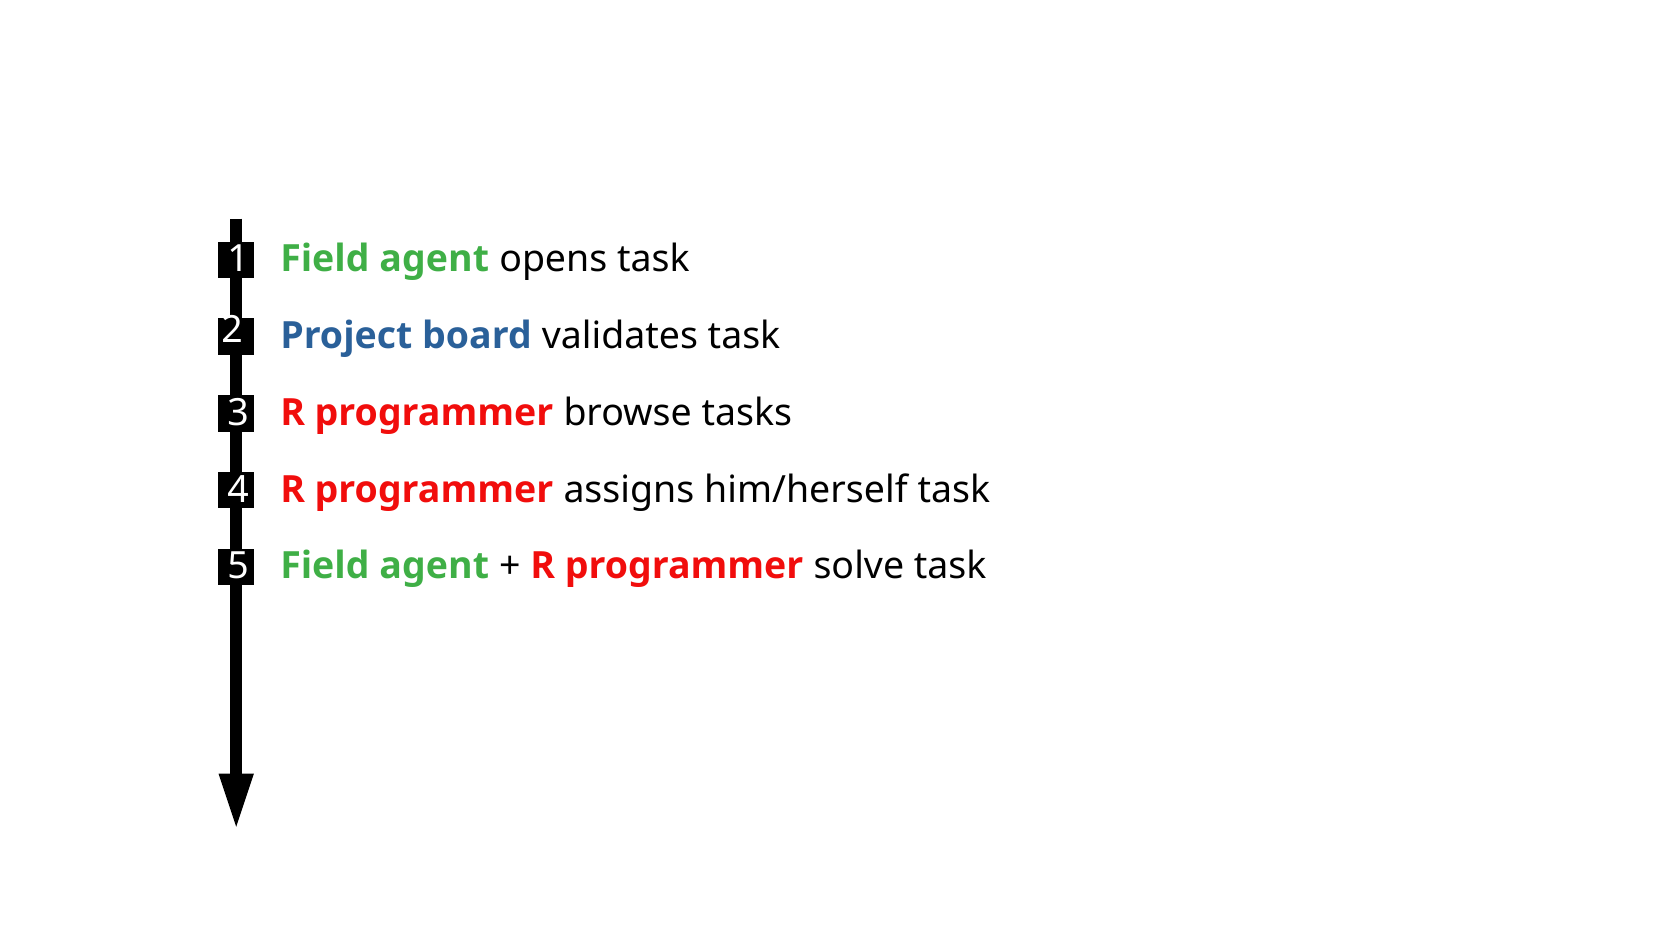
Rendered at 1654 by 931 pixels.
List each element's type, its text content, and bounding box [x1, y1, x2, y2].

text_box [249, 472, 254, 508]
text_box Project board validates task [265, 301, 1040, 377]
text_box [243, 318, 254, 355]
text_box R programmer assigns him/herself task [265, 454, 1524, 531]
text_box 1 [212, 224, 249, 300]
text_box 2 [206, 295, 243, 371]
text_box Field agent + R programmer solve task [265, 531, 1524, 609]
text_box 4 [212, 454, 249, 530]
text_box Field agent opens task [265, 224, 1040, 301]
text_box [249, 395, 254, 432]
text_box R programmer browse tasks [265, 377, 1524, 454]
text_box 3 [212, 377, 249, 454]
text_box 5 [212, 531, 249, 607]
text_box [249, 549, 254, 585]
text_box [249, 242, 254, 278]
